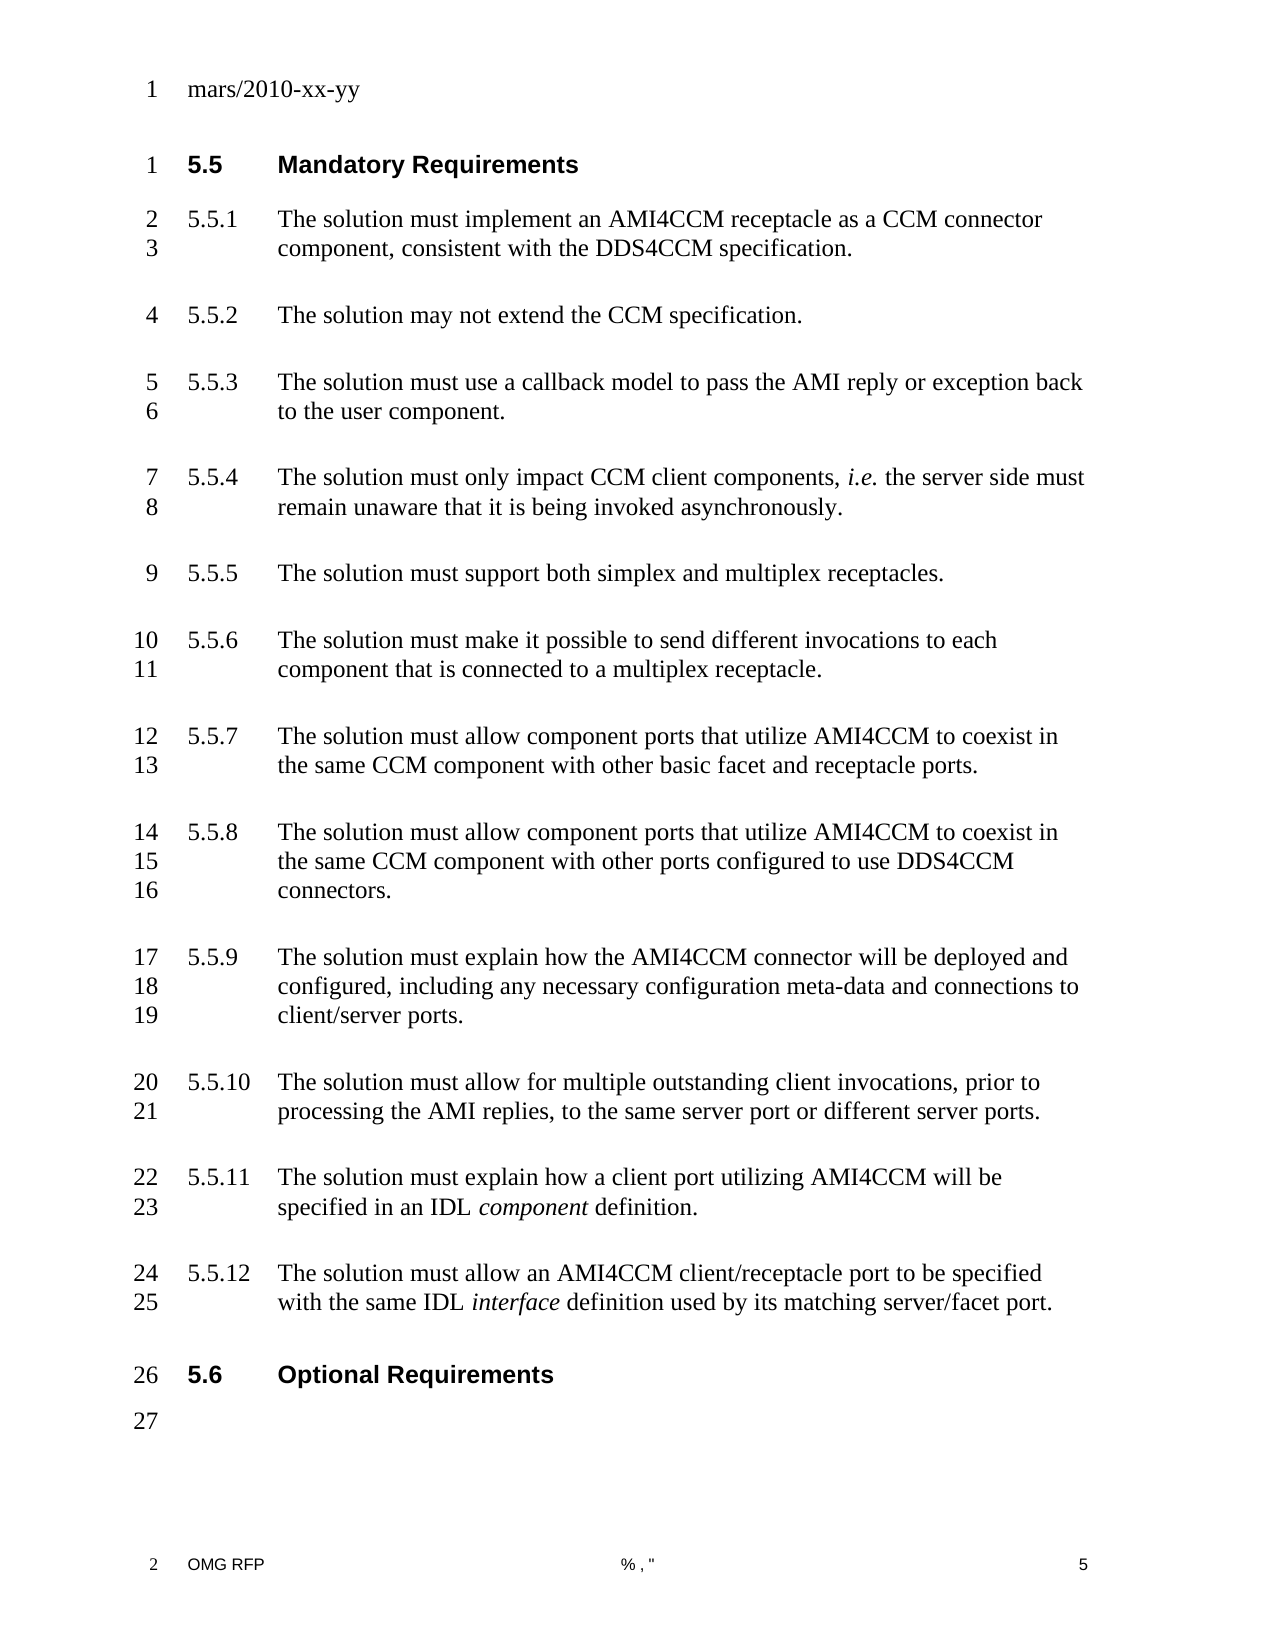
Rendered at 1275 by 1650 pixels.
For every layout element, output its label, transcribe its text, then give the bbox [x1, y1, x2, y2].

subtitle Mandatory Requirements [187, 150, 1087, 179]
subtitle The solution must explain how a client port utilizing AMI4CCM will be specified in an IDL component definition. [187, 1162, 1087, 1221]
subtitle The solution must allow for multiple outstanding client invocations, prior to processing the AMI replies, to the same server port or different server ports. [187, 1067, 1087, 1125]
subtitle The solution may not extend the CCM specification. [187, 300, 1087, 329]
subtitle The solution must explain how the AMI4CCM connector will be deployed and configured, including any necessary configuration meta-data and connections to client/server ports. [187, 942, 1087, 1029]
subtitle The solution must allow an AMI4CCM client/receptacle port to be specified with the same IDL interface definition used by its matching server/facet port. [187, 1258, 1087, 1317]
subtitle The solution must implement an AMI4CCM receptacle as a CCM connector component, consistent with the DDS4CCM specification. [187, 204, 1087, 262]
subtitle The solution must make it possible to send different invocations to each component that is connected to a multiplex receptacle. [187, 625, 1087, 683]
subtitle The solution must only impact CCM client components, i.e. the server side must remain unaware that it is being invoked asynchronously. [187, 462, 1087, 521]
subtitle The solution must allow component ports that utilize AMI4CCM to coexist in the same CCM component with other basic facet and receptacle ports. [187, 721, 1087, 779]
subtitle The solution must use a callback model to pass the AMI reply or exception back to the user component. [187, 367, 1087, 425]
subtitle The solution must allow component ports that utilize AMI4CCM to coexist in the same CCM component with other ports configured to use DDS4CCM connectors. [187, 817, 1087, 904]
